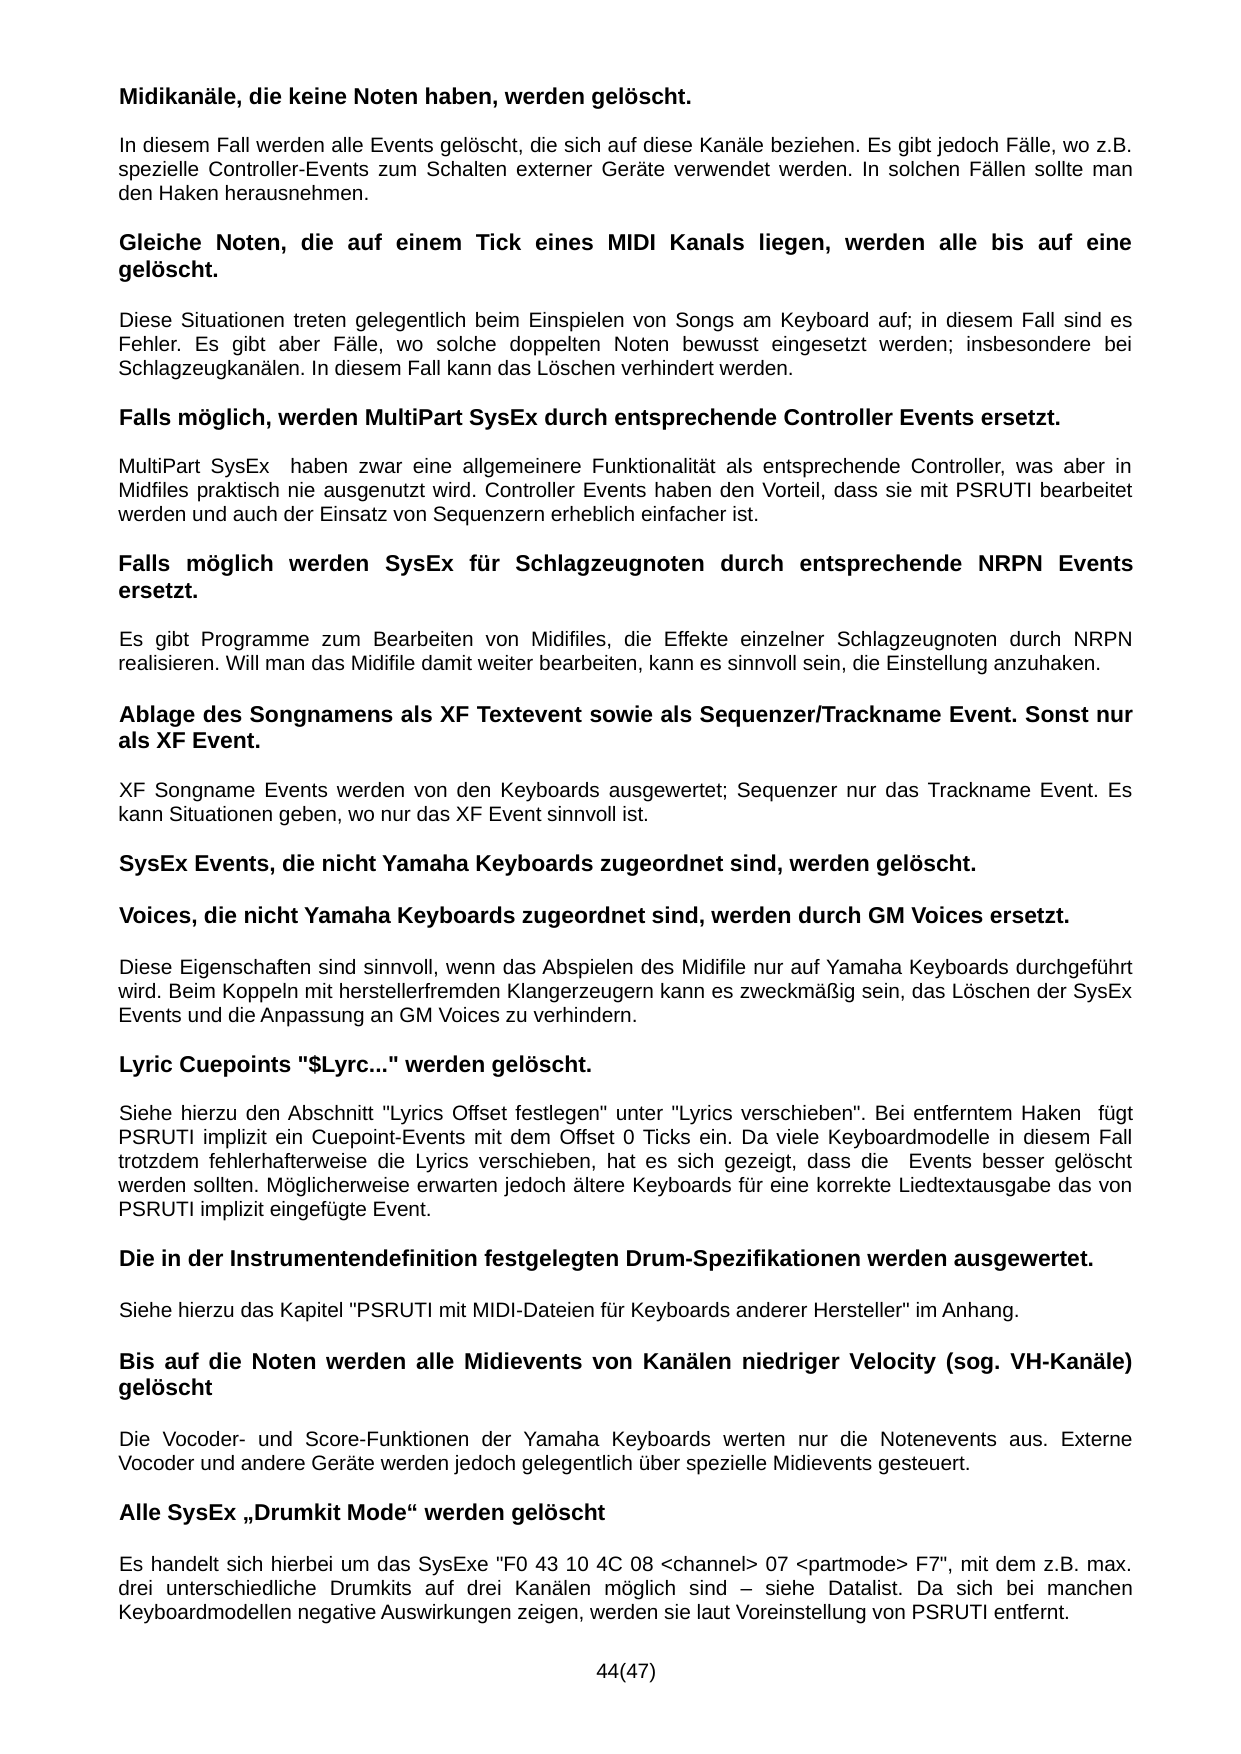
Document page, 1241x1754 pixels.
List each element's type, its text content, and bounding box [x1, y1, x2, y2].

text SysEx Events, die nicht Yamaha Keyboards zugeordnet sind, werden gelöscht. [118, 850, 1134, 876]
text Die Vocoder- und Score-Funktionen der Yamaha Keyboards werten nur die Notenevents aus. Externe Vocoder und andere Geräte werden jedoch gelegentlich über spezielle Midievents gesteuert. [118, 1427, 1134, 1475]
text In diesem Fall werden alle Events gelöscht, die sich auf diese Kanäle beziehen. Es gibt jedoch Fälle, wo z.B. spezielle Controller-Events zum Schalten externer Geräte verwendet werden. In solchen Fällen sollte man den Haken herausnehmen. [118, 133, 1134, 205]
text Es handelt sich hierbei um das SysExe "F0 43 10 4C 08 <channel> 07 <partmode> F7", mit dem z.B. max. drei unterschiedliche Drumkits auf drei Kanälen möglich sind – siehe Datalist. Da sich bei manchen Keyboardmodellen negative Auswirkungen zeigen, werden sie laut Voreinstellung von PSRUTI entfernt. [118, 1552, 1134, 1623]
text Es gibt Programme zum Bearbeiten von Midifiles, die Effekte einzelner Schlagzeugnoten durch NRPN realisieren. Will man das Midifile damit weiter bearbeiten, kann es sinnvoll sein, die Einstellung anzuhaken. [118, 627, 1134, 675]
text Bis auf die Noten werden alle Midievents von Kanälen niedriger Velocity (sog. VH-Kanäle) gelöscht [118, 1348, 1134, 1401]
text Siehe hierzu das Kapitel "PSRUTI mit MIDI-Dateien für Keyboards anderer Hersteller" im Anhang. [118, 1298, 1134, 1322]
text Falls möglich werden SysEx für Schlagzeugnoten durch entsprechende NRPN Events ersetzt. [118, 550, 1134, 603]
text Diese Situationen treten gelegentlich beim Einspielen von Songs am Keyboard auf; in diesem Fall sind es Fehler. Es gibt aber Fälle, wo solche doppelten Noten bewusst eingesetzt werden; insbesondere bei Schlagzeugkanälen. In diesem Fall kann das Löschen verhindert werden. [118, 308, 1134, 380]
text MultiPart SysEx haben zwar eine allgemeinere Funktionalität als entsprechende Controller, was aber in Midfiles praktisch nie ausgenutzt wird. Controller Events haben den Vorteil, dass sie mit PSRUTI bearbeitet werden und auch der Einsatz von Sequenzern erheblich einfacher ist. [118, 454, 1134, 526]
text Midikanäle, die keine Noten haben, werden gelöscht. [118, 83, 1134, 109]
text Falls möglich, werden MultiPart SysEx durch entsprechende Controller Events ersetzt. [118, 404, 1134, 430]
text Gleiche Noten, die auf einem Tick eines MIDI Kanals liegen, werden alle bis auf eine gelöscht. [118, 229, 1134, 282]
text Voices, die nicht Yamaha Keyboards zugeordnet sind, werden durch GM Voices ersetzt. [118, 902, 1134, 929]
text Siehe hierzu den Abschnitt "Lyrics Offset festlegen" unter "Lyrics verschieben". Bei entferntem Haken fügt PSRUTI implizit ein Cuepoint-Events mit dem Offset 0 Ticks ein. Da viele Keyboardmodelle in diesem Fall trotzdem fehlerhafterweise die Lyrics verschieben, hat es sich gezeigt, dass die Events besser gelöscht werden sollten. Möglicherweise erwarten jedoch ältere Keyboards für eine korrekte Liedtextausgabe das von PSRUTI implizit eingefügte Event. [118, 1101, 1134, 1221]
text Diese Eigenschaften sind sinnvoll, wenn das Abspielen des Midifile nur auf Yamaha Keyboards durchgeführt wird. Beim Koppeln mit herstellerfremden Klangerzeugern kann es zweckmäßig sein, das Löschen der SysEx Events und die Anpassung an GM Voices zu verhindern. [118, 955, 1134, 1027]
text Die in der Instrumentendefinition festgelegten Drum-Spezifikationen werden ausgewertet. [118, 1245, 1134, 1271]
text Lyric Cuepoints "$Lyrc..." werden gelöscht. [118, 1051, 1134, 1077]
text Alle SysEx „Drumkit Mode“ werden gelöscht [118, 1499, 1134, 1525]
text Ablage des Songnamens als XF Textevent sowie als Sequenzer/Trackname Event. Sonst nur als XF Event. [118, 701, 1134, 754]
text XF Songname Events werden von den Keyboards ausgewertet; Sequenzer nur das Trackname Event. Es kann Situationen geben, wo nur das XF Event sinnvoll ist. [118, 778, 1134, 826]
